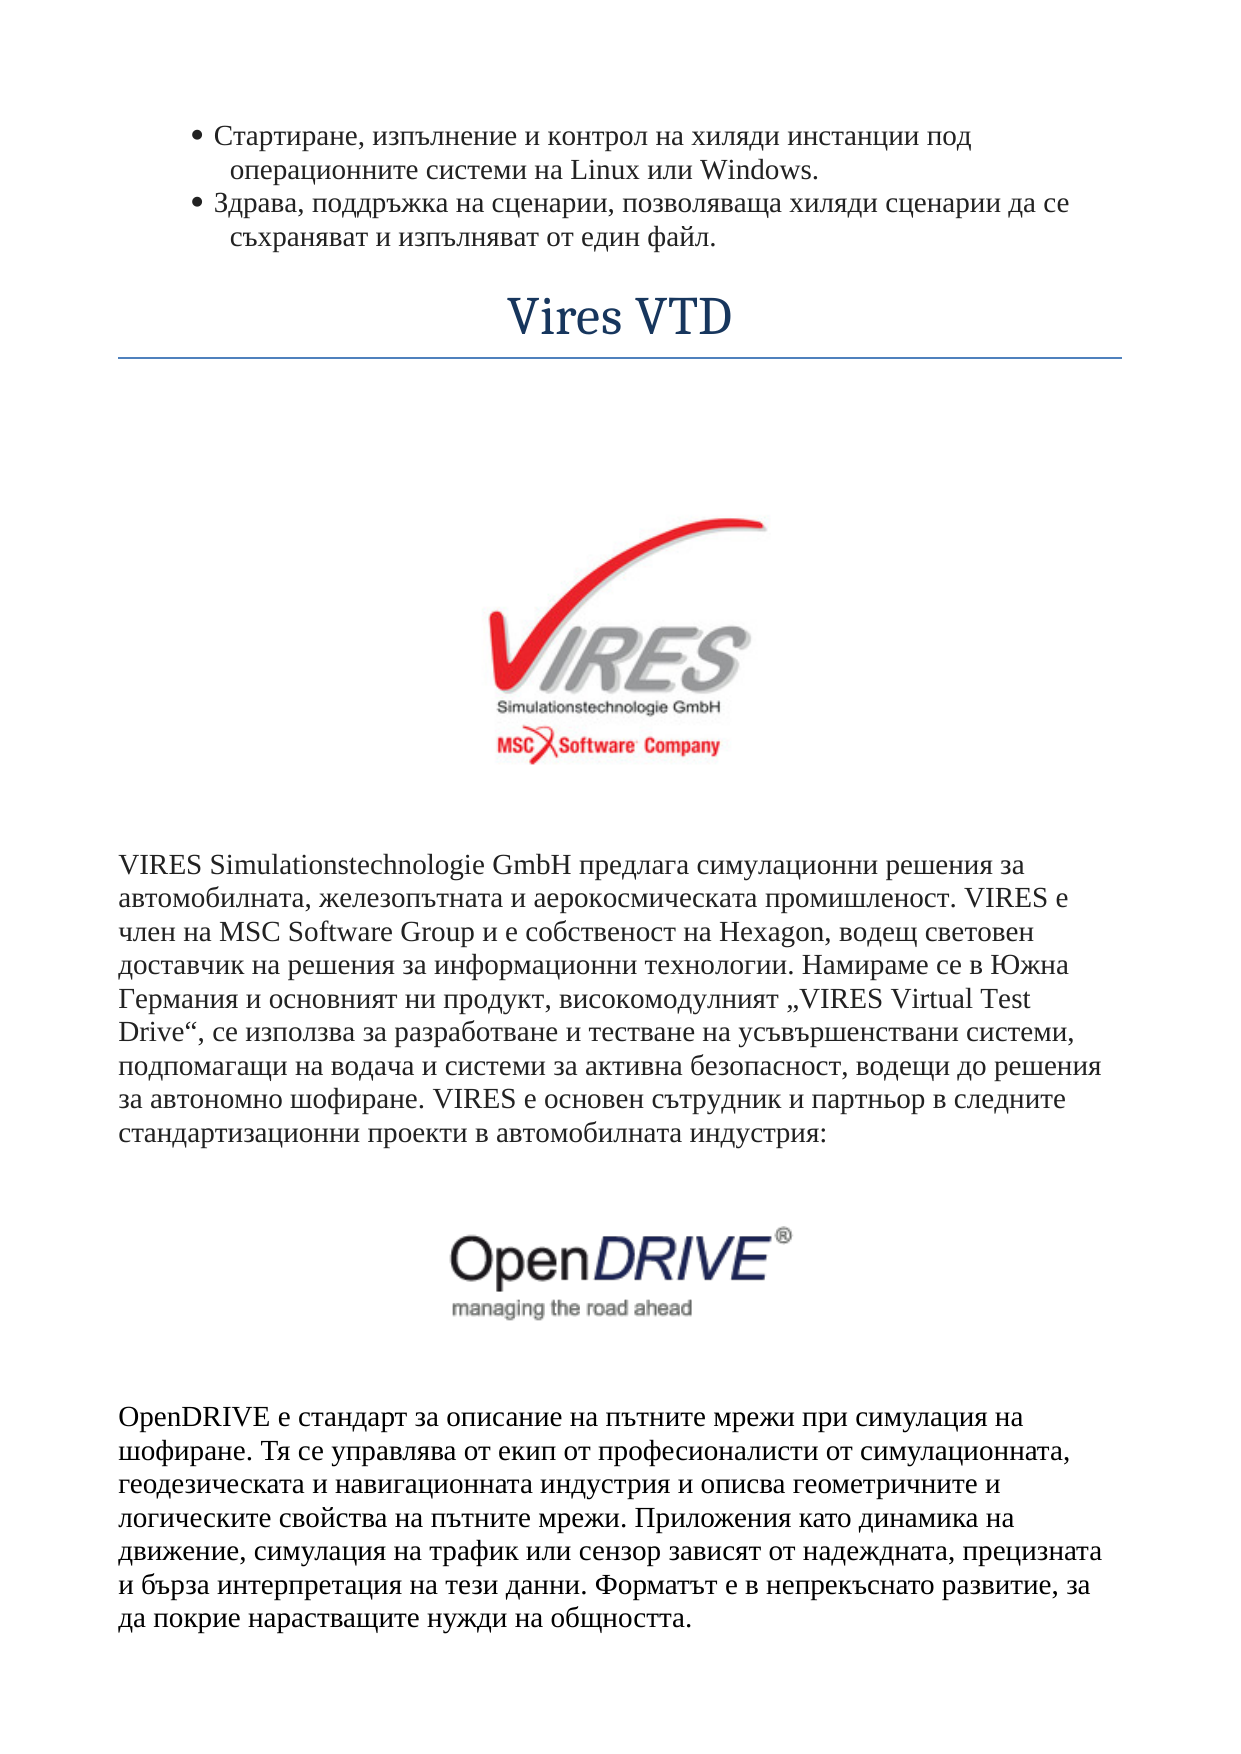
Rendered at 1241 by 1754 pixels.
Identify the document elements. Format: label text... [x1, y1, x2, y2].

text VIRES Simulationstechnologie GmbH предлага симулационни решения за автомобилната, железопътната и аерокосмическата промишленост. VIRES е член на MSC Software Group и е собственост на Hexagon, водещ световен доставчик на решения за информационни технологии. Намираме се в Южна Германия и основният ни продукт, високомодулният „VIRES Virtual Test Drive“, се използва за разработване и тестване на усъвършенствани системи, подпомагащи на водача и системи за активна безопасност, водещи до решения за автономно шофиране. VIRES е основен сътрудник и партньор в следните стандартизационни проекти в автомобилната индустрия: [118, 847, 1122, 1149]
picture [370, 1148, 870, 1399]
list Стартиране, изпълнение и контрол на хиляди инстанции под операционните системи на Linux или Windows. [192, 118, 1122, 185]
list Здрава, поддръжка на сценарии, позволяваща хиляди сценарии да се съхраняват и изпълняват от един файл. [192, 185, 1122, 252]
text OpenDRIVE е стандарт за описание на пътните мрежи при симулация на шофиране. Тя се управлява от екип от професионалисти от симулационната, геодезическата и навигационната индустрия и описва геометричните и логическите свойства на пътните мрежи. Приложения като динамика на движение, симулация на трафик или сензор зависят от надеждната, прецизната и бърза интерпретация на тези данни. Форматът е в непрекъснато развитие, за да покрие нарастващите нужди на общността. [118, 1399, 1122, 1634]
picture [456, 476, 784, 804]
text Vires VTD [118, 286, 1122, 357]
